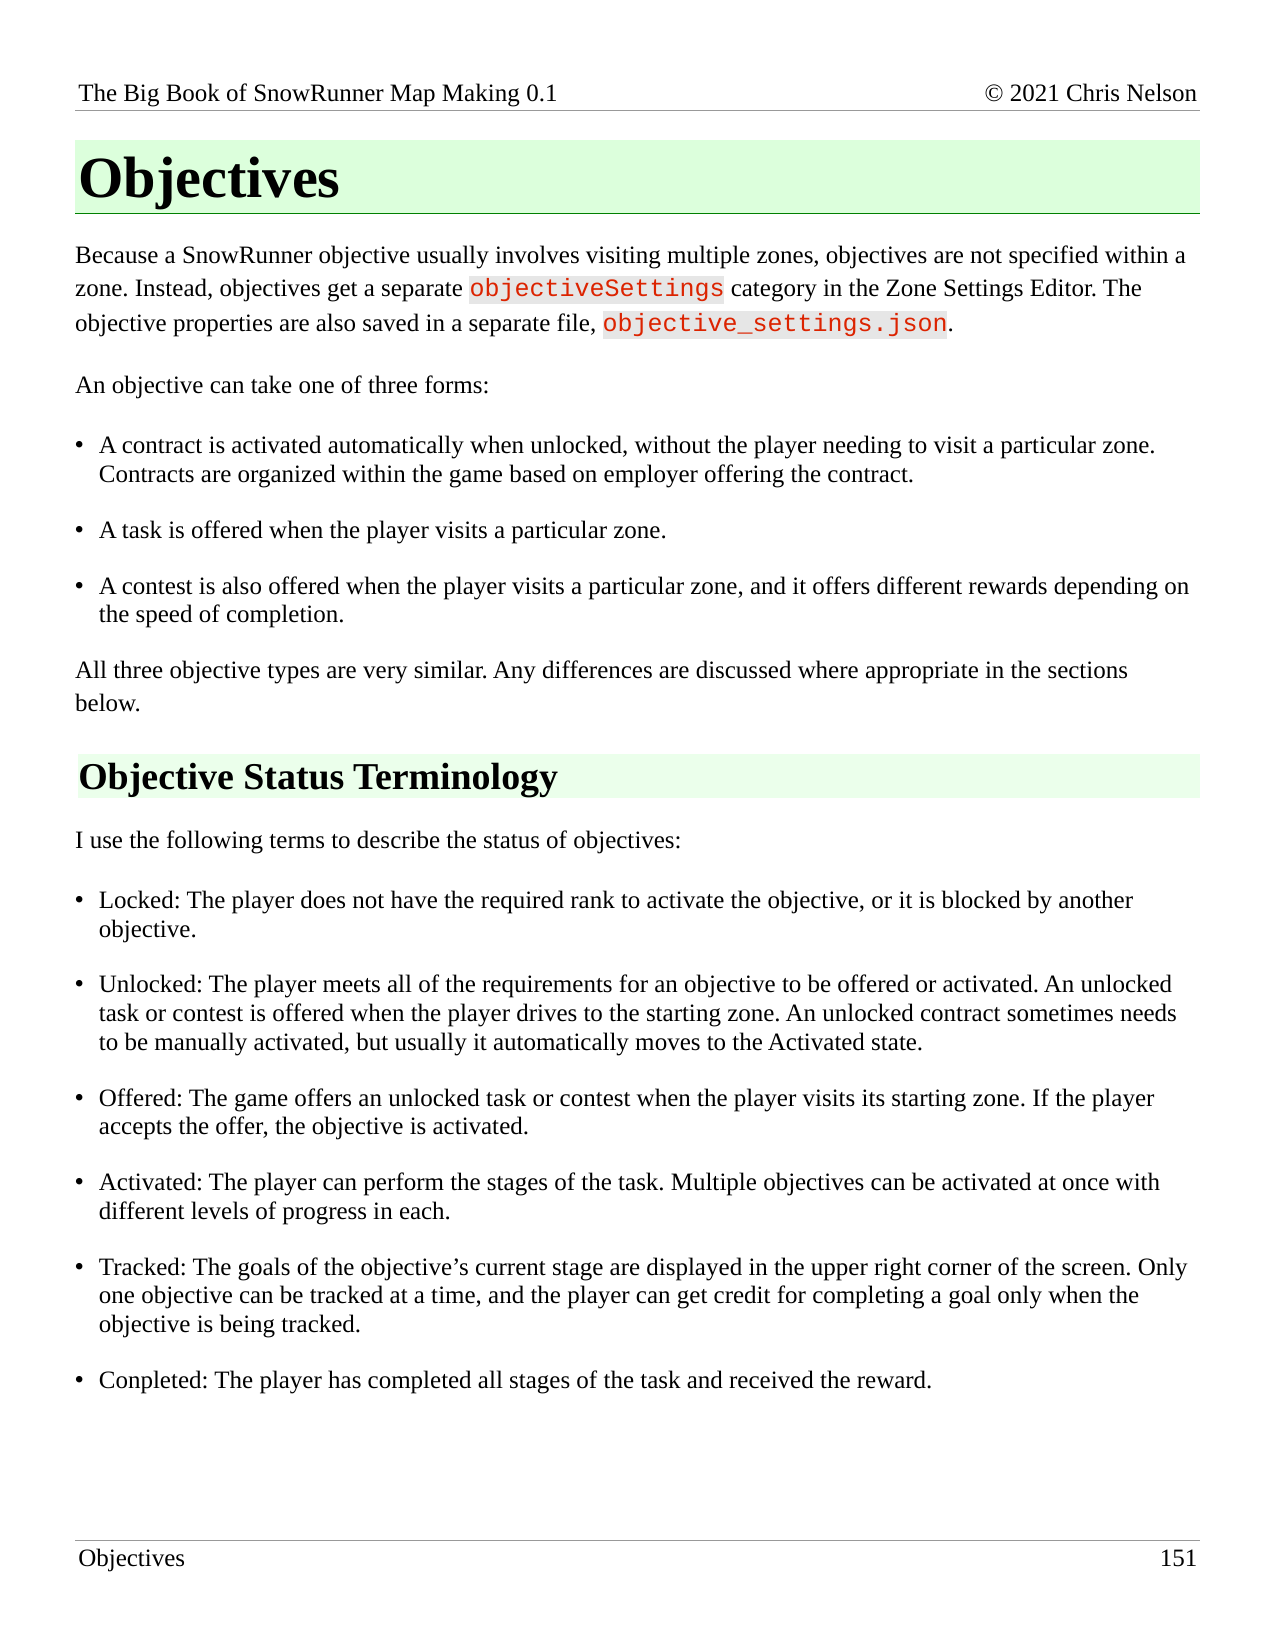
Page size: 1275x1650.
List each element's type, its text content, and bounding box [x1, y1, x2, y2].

text All three objective types are very similar. Any differences are discussed where appropriate in the sections below. [75, 655, 1200, 717]
list Tracked: The goals of the objective’s current stage are displayed in the upper right corner of the screen. Only one objective can be tracked at a time, and the player can get credit for completing a goal only when the objective is being tracked. [75, 1252, 1200, 1338]
list Unlocked: The player meets all of the requirements for an objective to be offered or activated. An unlocked task or contest is offered when the player drives to the starting zone. An unlocked contract sometimes needs to be manually activated, but usually it automatically moves to the Activated state. [75, 969, 1200, 1056]
list Offered: The game offers an unlocked task or contest when the player visits its starting zone. If the player accepts the offer, the objective is activated. [75, 1083, 1200, 1140]
text I use the following terms to describe the status of objectives: [75, 825, 1200, 854]
text Because a SnowRunner objective usually involves visiting multiple zones, objectives are not specified within a zone. Instead, objectives get a separate objectiveSettings category in the Zone Settings Editor. The objective properties are also saved in a separate file, objective_settings.json. [75, 240, 1200, 339]
list A contract is activated automatically when unlocked, without the player needing to visit a particular zone. Contracts are organized within the game based on employer offering the contract. [75, 431, 1200, 488]
subtitle Objective Status Terminology [78, 754, 1200, 798]
list Conpleted: The player has completed all stages of the task and received the reward. [75, 1365, 1200, 1394]
list Locked: The player does not have the required rank to activate the objective, or it is blocked by another objective. [75, 885, 1200, 942]
list Activated: The player can perform the stages of the task. Multiple objectives can be activated at once with different levels of progress in each. [75, 1167, 1200, 1225]
list A task is offered when the player visits a particular zone. [75, 515, 1200, 544]
text An objective can take one of three forms: [75, 371, 1200, 399]
list A contest is also offered when the player visits a particular zone, and it offers different rewards depending on the speed of completion. [75, 571, 1200, 628]
subtitle Objectives [75, 140, 1200, 213]
